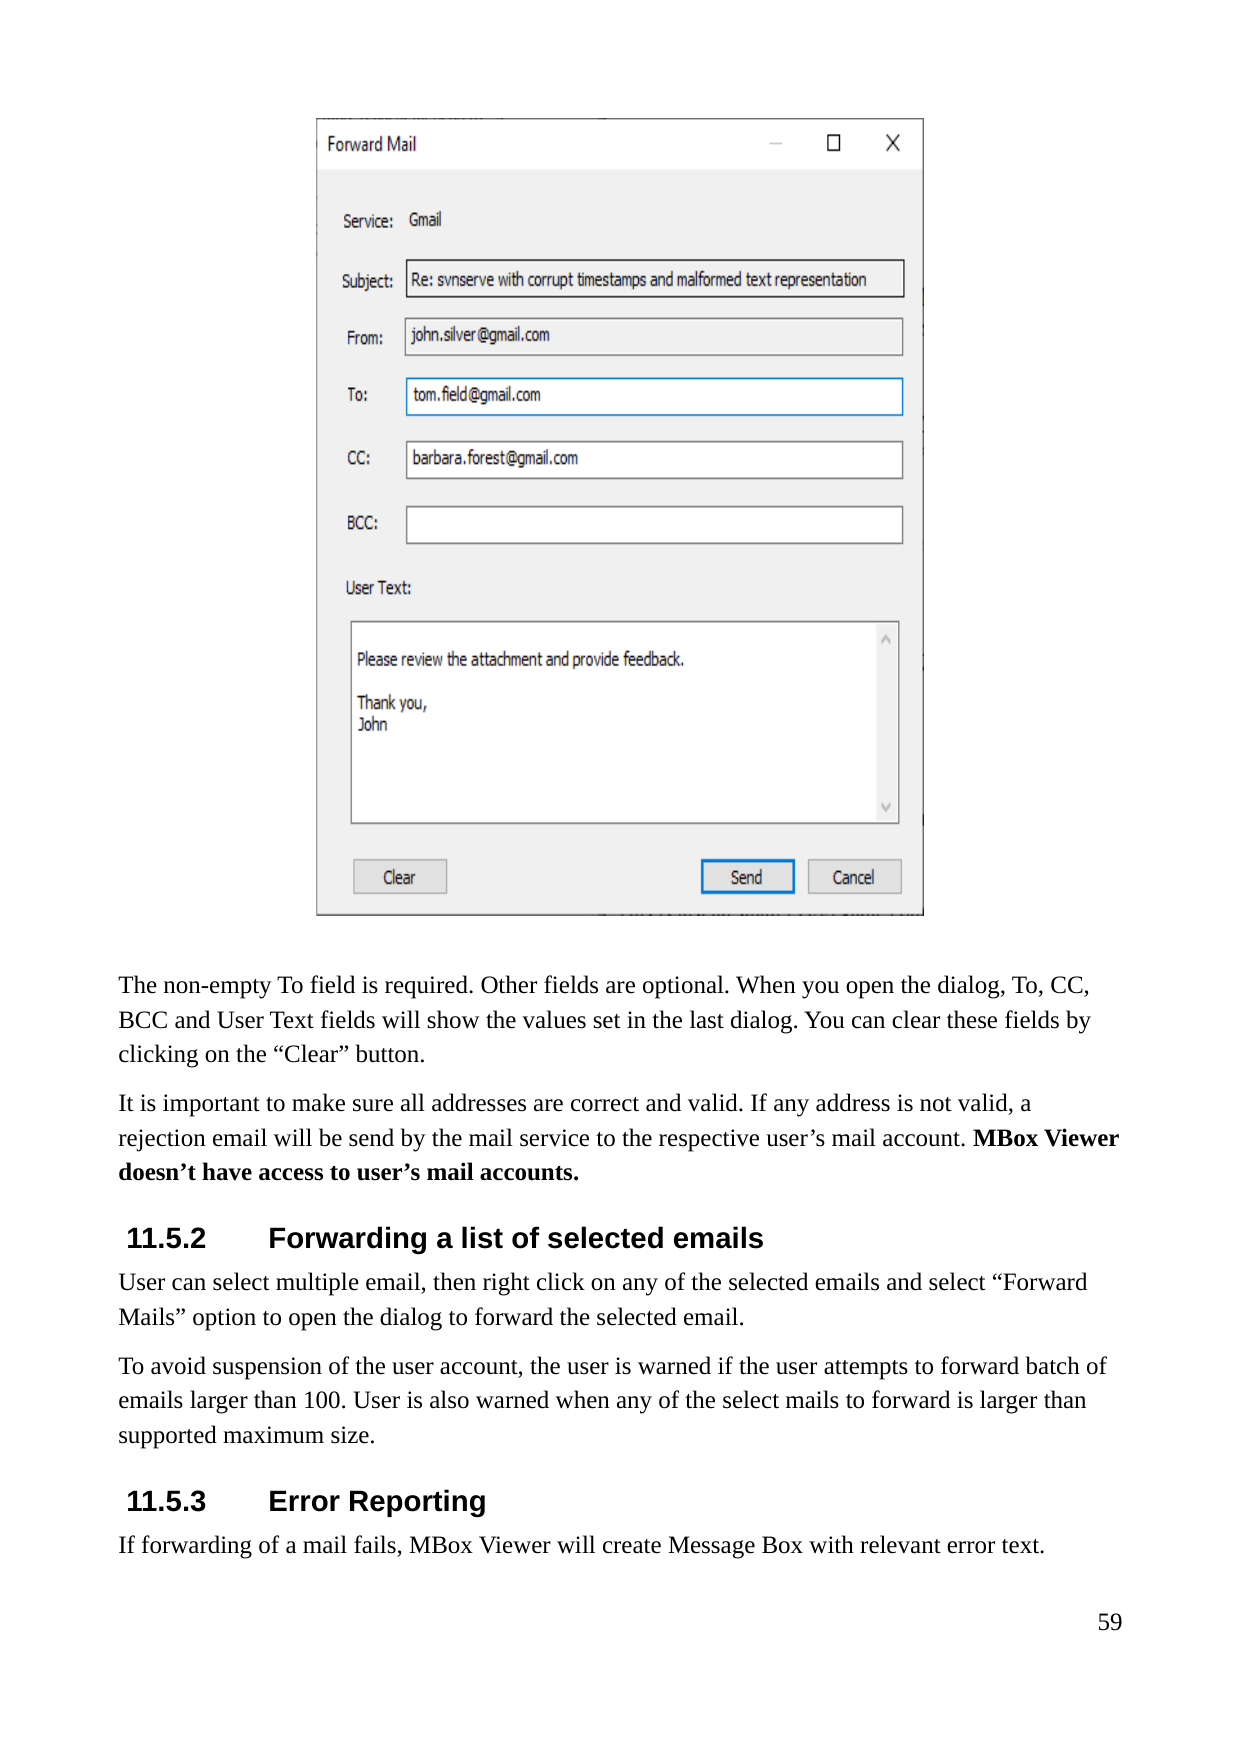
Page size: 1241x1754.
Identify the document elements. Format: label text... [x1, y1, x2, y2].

subtitle Error Reporting [118, 1483, 1122, 1517]
text The non-empty To field is required. Other fields are optional. When you open the dialog, To, CC, BCC and User Text fields will show the values set in the last dialog. You can clear these fields by clicking on the “Clear” button. [118, 971, 1122, 1068]
text User can select multiple email, then right click on any of the selected emails and select “Forward Mails” option to open the dialog to forward the selected email. [118, 1267, 1122, 1331]
text If forwarding of a mail fails, MBox Viewer will create Message Box with relevant error text. [118, 1530, 1122, 1558]
text It is important to make sure all addresses are correct and valid. If any address is not valid, a rejection email will be send by the mail service to the respective user’s mail account. MBox Viewer doesn’t have access to user’s mail accounts. [118, 1088, 1122, 1186]
subtitle Forwarding a list of selected emails [118, 1221, 1122, 1255]
text To avoid suspension of the user account, the user is warned if the user attempts to forward batch of emails larger than 100. User is also warned when any of the select mails to forward is larger than supported maximum size. [118, 1351, 1122, 1449]
picture [316, 118, 924, 916]
